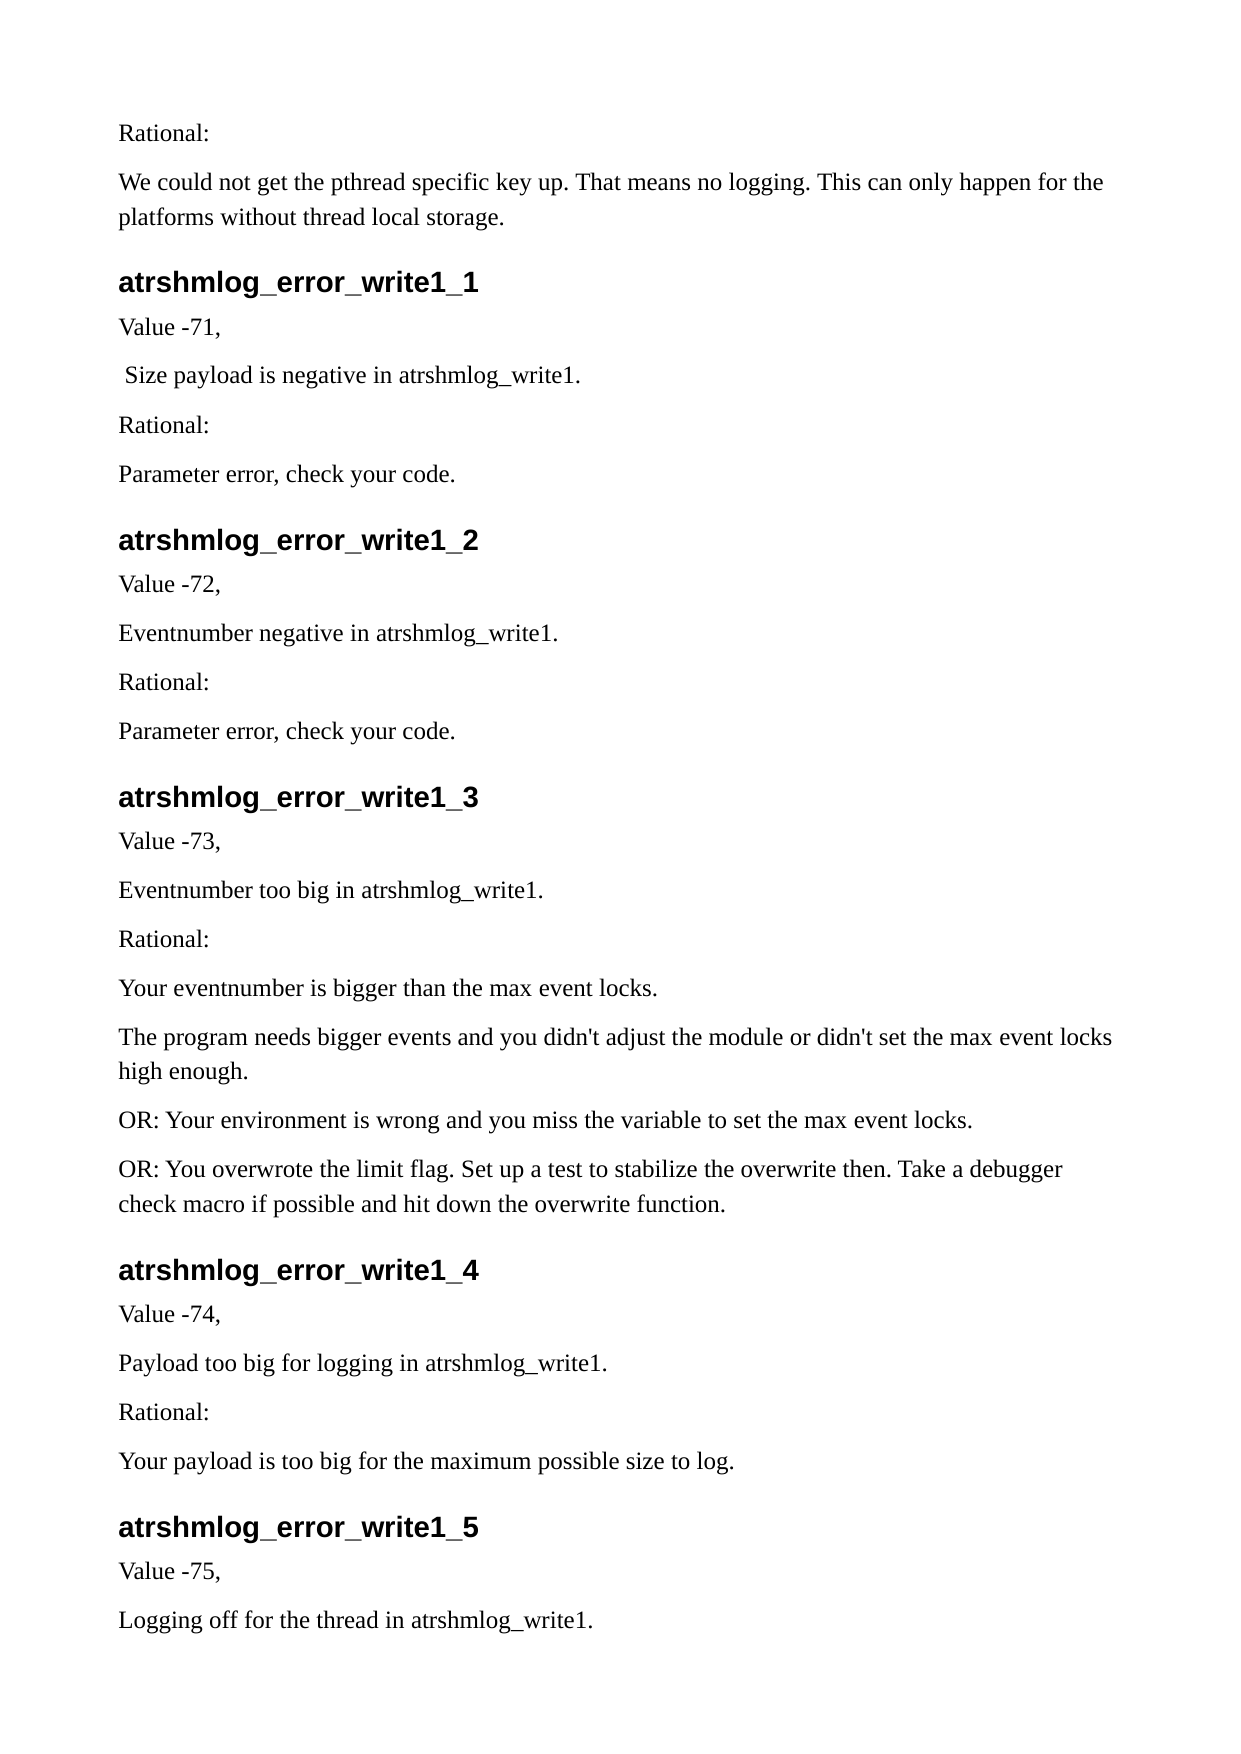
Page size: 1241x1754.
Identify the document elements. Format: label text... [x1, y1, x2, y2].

text Rational: [118, 924, 1122, 953]
subtitle atrshmlog_error_write1_5 [118, 1510, 1122, 1543]
text OR: You overwrote the limit flag. Set up a test to stabilize the overwrite then. Take a debugger check macro if possible and hit down the overwrite function. [118, 1154, 1122, 1218]
subtitle atrshmlog_error_write1_3 [118, 779, 1122, 813]
text OR: Your environment is wrong and you miss the variable to set the max event locks. [118, 1106, 1122, 1134]
text Size payload is negative in atrshmlog_write1. [118, 361, 1122, 389]
subtitle atrshmlog_error_write1_1 [118, 265, 1122, 299]
text Value -71, [118, 312, 1122, 340]
subtitle atrshmlog_error_write1_2 [118, 522, 1122, 556]
text Value -75, [118, 1556, 1122, 1585]
text Payload too big for logging in atrshmlog_write1. [118, 1348, 1122, 1377]
text Rational: [118, 1397, 1122, 1426]
text Parameter error, check your code. [118, 459, 1122, 487]
text We could not get the pthread specific key up. That means no logging. This can only happen for the platforms without thread local storage. [118, 167, 1122, 230]
text Eventnumber negative in atrshmlog_write1. [118, 618, 1122, 646]
text Your payload is too big for the maximum possible size to log. [118, 1446, 1122, 1475]
text Parameter error, check your code. [118, 716, 1122, 744]
text Logging off for the thread in atrshmlog_write1. [118, 1605, 1122, 1634]
text Rational: [118, 118, 1122, 147]
text Value -72, [118, 569, 1122, 597]
text Your eventnumber is bigger than the max event locks. [118, 973, 1122, 1002]
text The program needs bigger events and you didn't adjust the module or didn't set the max event locks high enough. [118, 1022, 1122, 1085]
subtitle atrshmlog_error_write1_4 [118, 1253, 1122, 1286]
text Eventnumber too big in atrshmlog_write1. [118, 875, 1122, 903]
text Value -73, [118, 826, 1122, 854]
text Value -74, [118, 1299, 1122, 1328]
text Rational: [118, 410, 1122, 438]
text Rational: [118, 667, 1122, 696]
